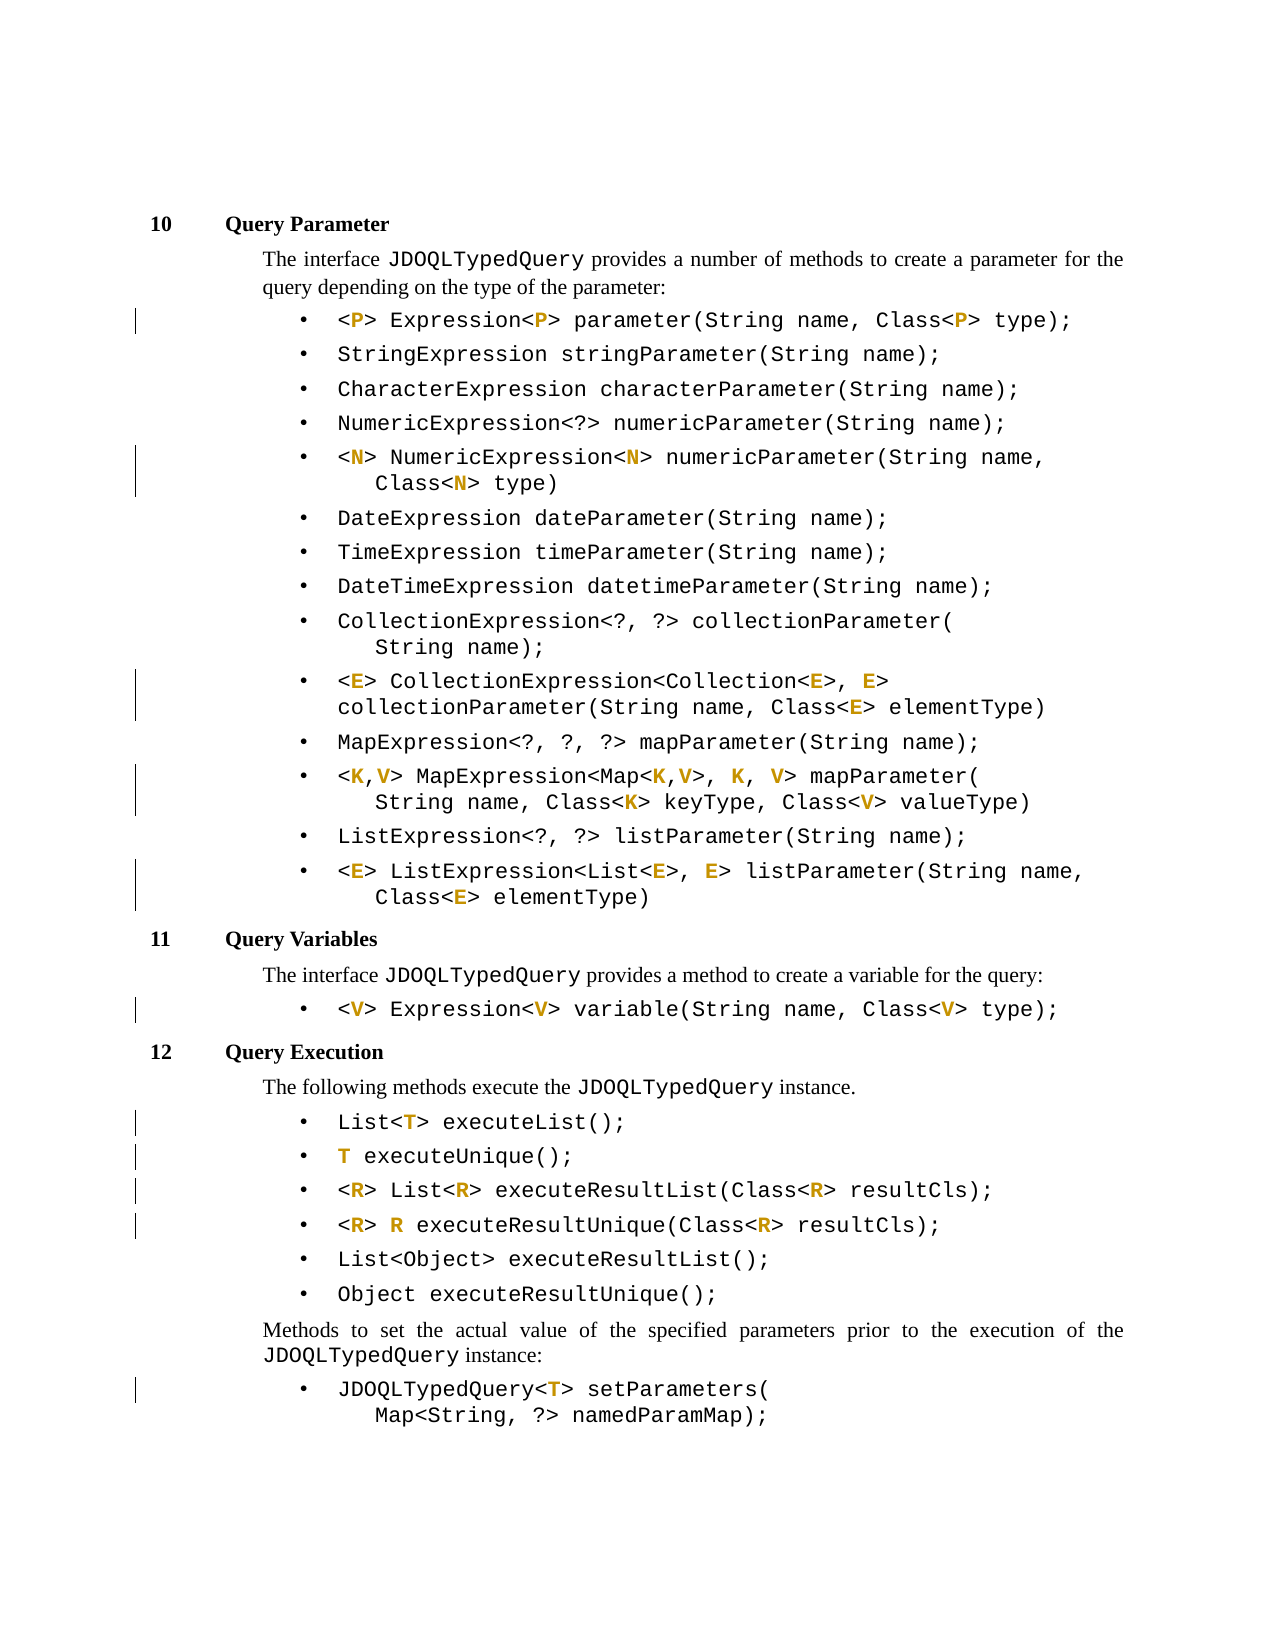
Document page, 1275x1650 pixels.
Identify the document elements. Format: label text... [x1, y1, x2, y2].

subtitle Query Parameter [150, 210, 1125, 236]
subtitle Query Execution [150, 1038, 1125, 1064]
list ListExpression<?, ?> listParameter(String name); [300, 824, 1125, 851]
list List<Object> executeResultList(); [300, 1247, 1125, 1273]
text The interface JDOQLTypedQuery provides a method to create a variable for the query: [262, 962, 1125, 989]
text Methods to set the actual value of the specified parameters prior to the execution of the JDOQLTypedQuery instance: [262, 1316, 1125, 1369]
list <V> Expression<V> variable(String name, Class<V> type); [300, 997, 1125, 1023]
list <P> Expression<P> parameter(String name, Class<P> type); [300, 308, 1125, 334]
list TimeExpression timeParameter(String name); [300, 540, 1125, 566]
list <K,V> MapExpression<Map<K,V>, K, V> mapParameter( String name, Class<K> keyType, Class<V> valueType) [300, 764, 1125, 816]
list <E> CollectionExpression<Collection<E>, E> collectionParameter(String name, Class<E> elementType) [300, 669, 1125, 721]
subtitle Query Variables [150, 926, 1125, 952]
list NumericExpression<?> numericParameter(String name); [300, 411, 1125, 437]
list StringExpression stringParameter(String name); [300, 342, 1125, 368]
list <R> List<R> executeResultList(Class<R> resultCls); [300, 1178, 1125, 1204]
list MapExpression<?, ?, ?> mapParameter(String name); [300, 730, 1125, 756]
list <E> ListExpression<List<E>, E> listParameter(String name, Class<E> elementType) [300, 859, 1125, 911]
list CollectionExpression<?, ?> collectionParameter( String name); [300, 609, 1125, 661]
list <N> NumericExpression<N> numericParameter(String name, Class<N> type) [300, 445, 1125, 497]
text The interface JDOQLTypedQuery provides a number of methods to create a parameter for the query depending on the type of the parameter: [262, 246, 1125, 299]
text The following methods execute the JDOQLTypedQuery instance. [262, 1074, 1125, 1101]
list <R> R executeResultUnique(Class<R> resultCls); [300, 1213, 1125, 1239]
list List<T> executeList(); [300, 1110, 1125, 1136]
list T executeUnique(); [300, 1144, 1125, 1170]
list CharacterExpression characterParameter(String name); [300, 377, 1125, 403]
list JDOQLTypedQuery<T> setParameters( Map<String, ?> namedParamMap); [300, 1377, 1125, 1429]
list DateExpression dateParameter(String name); [300, 506, 1125, 532]
list Object executeResultUnique(); [300, 1282, 1125, 1308]
list DateTimeExpression datetimeParameter(String name); [300, 574, 1125, 601]
